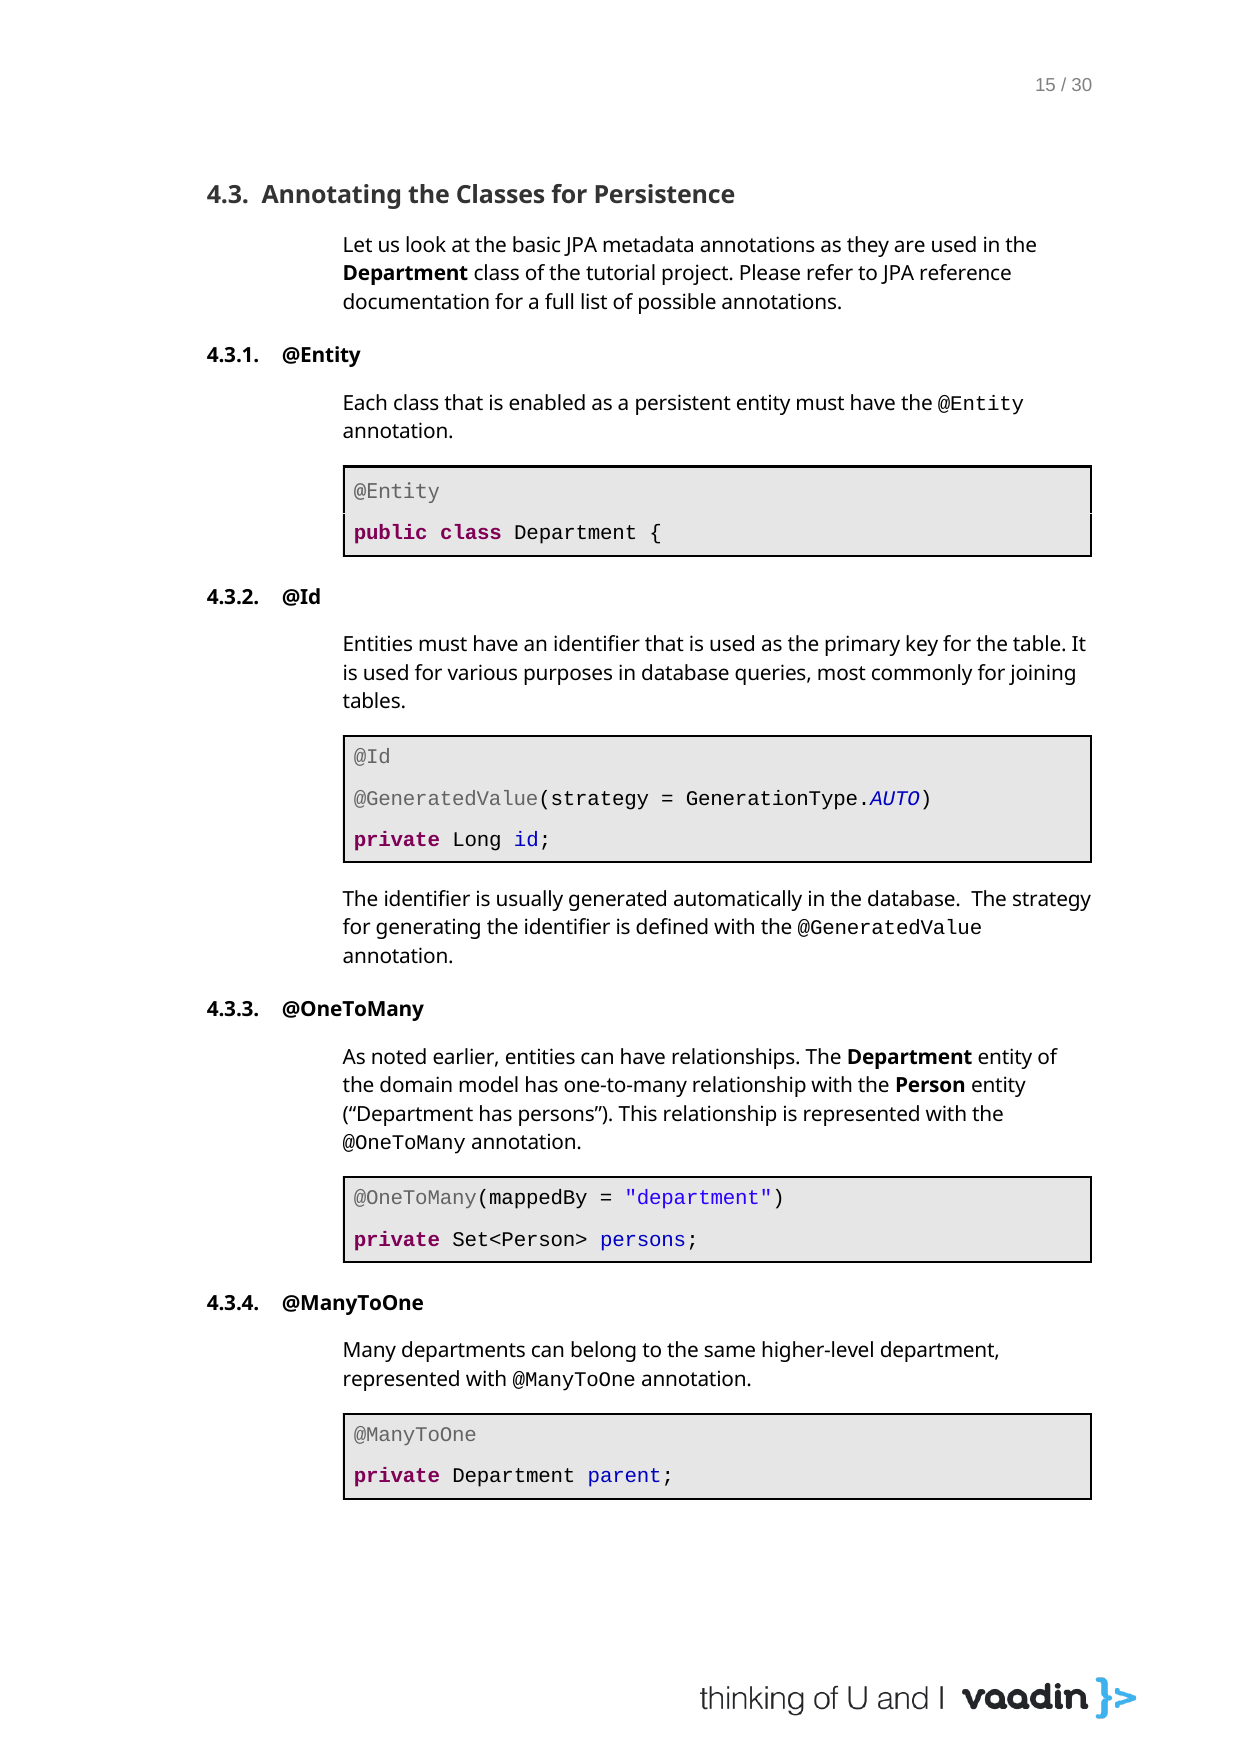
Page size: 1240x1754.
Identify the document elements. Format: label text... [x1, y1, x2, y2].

picture [699, 1673, 1139, 1721]
text @OneToMany(mappedBy = "department") [345, 1178, 1090, 1220]
subtitle @OneToMany [207, 994, 1092, 1023]
text @ManyToOne [345, 1415, 1090, 1456]
subtitle @Id [207, 582, 1092, 610]
list As noted earlier, entities can have relationships. The Department entity of the domain model has one-to-many relationship with the Person entity (“Department has persons”). This relationship is represented with the @OneToMany annotation. [342, 1042, 1092, 1156]
list Many departments can belong to the same higher-level department, represented with @ManyToOne annotation. [342, 1335, 1092, 1392]
text private Long id; [345, 820, 1090, 861]
text The identifier is usually generated automatically in the database. The strategy for generating the identifier is defined with the @GeneratedValue annotation. [342, 884, 1092, 969]
text private Set<Person> persons; [345, 1220, 1090, 1261]
subtitle Annotating the Classes for Persistence [207, 177, 1092, 211]
text @GeneratedValue(strategy = GenerationType.AUTO) [345, 779, 1090, 820]
list Entities must have an identifier that is used as the primary key for the table. It is used for various purposes in database queries, most commonly for joining tables. [342, 629, 1092, 714]
text public class Department { [344, 513, 1091, 555]
list Let us look at the basic JPA metadata annotations as they are used in the Department class of the tutorial project. Please refer to JPA reference documentation for a full list of possible annotations. [342, 230, 1092, 315]
text @Entity [345, 468, 1090, 513]
text @Id [345, 737, 1090, 779]
subtitle @Entity [207, 340, 1092, 369]
text private Department parent; [345, 1456, 1090, 1498]
list Each class that is enabled as a persistent entity must have the @Entity annotation. [342, 388, 1092, 445]
subtitle @ManyToOne [207, 1288, 1092, 1317]
